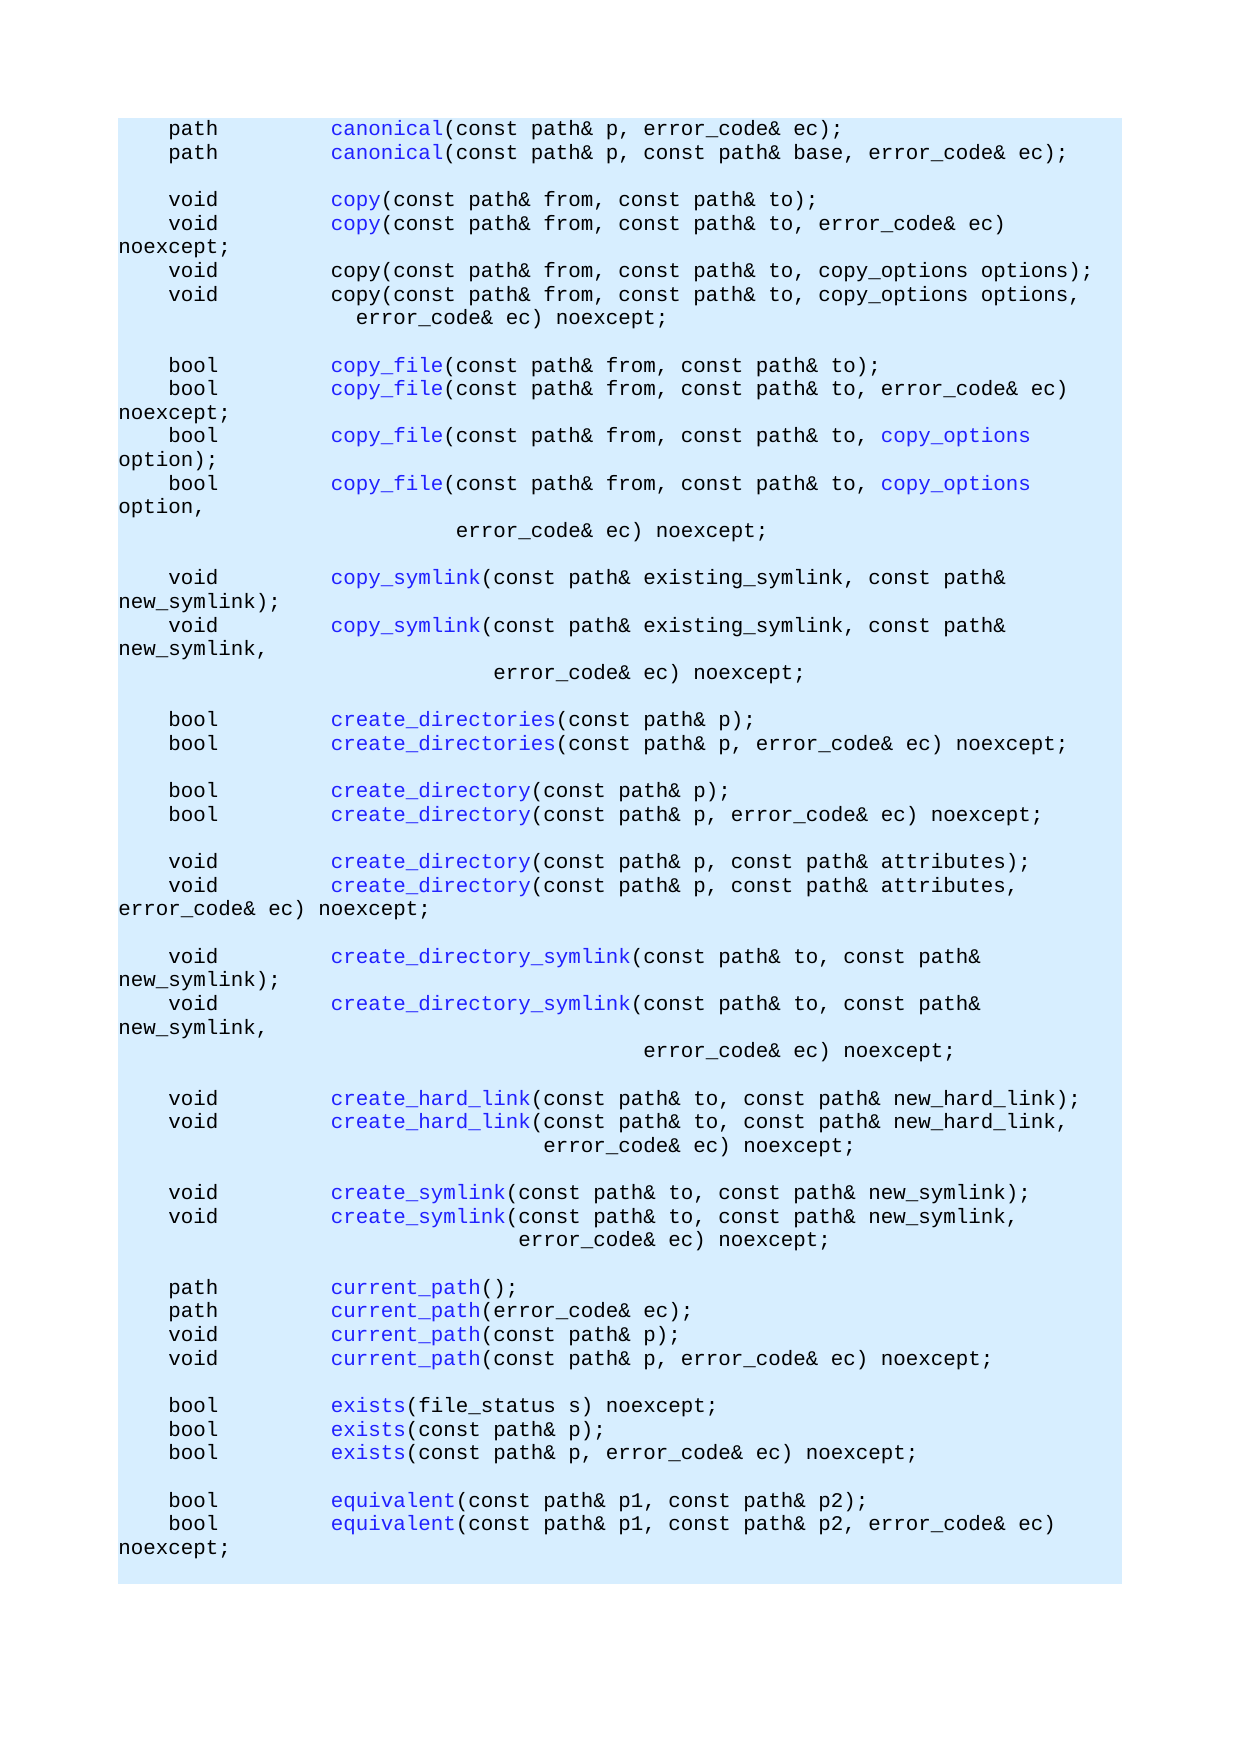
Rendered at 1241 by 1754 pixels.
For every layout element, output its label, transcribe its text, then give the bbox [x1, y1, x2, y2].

text bool exists(const path& p, error_code& ec) noexcept; [118, 1442, 1122, 1466]
text void copy_symlink(const path& existing_symlink, const path& new_symlink); [118, 567, 1122, 615]
text void create_directory(const path& p, const path& attributes, error_code& ec) noexcept; [118, 875, 1122, 922]
text bool exists(file_status s) noexcept; [118, 1395, 1122, 1419]
text bool create_directory(const path& p, error_code& ec) noexcept; [118, 804, 1122, 827]
text void copy(const path& from, const path& to); [118, 189, 1122, 213]
text void copy(const path& from, const path& to, copy_options options, [118, 284, 1122, 307]
text void current_path(const path& p, error_code& ec) noexcept; [118, 1348, 1122, 1371]
text error_code& ec) noexcept; [118, 1229, 1122, 1253]
text bool create_directories(const path& p); [118, 709, 1122, 733]
text void create_hard_link(const path& to, const path& new_hard_link, [118, 1111, 1122, 1135]
text void create_directory(const path& p, const path& attributes); [118, 851, 1122, 875]
text void create_directory_symlink(const path& to, const path& new_symlink); [118, 946, 1122, 993]
text bool create_directory(const path& p); [118, 780, 1122, 804]
text error_code& ec) noexcept; [118, 662, 1122, 686]
text void create_directory_symlink(const path& to, const path& new_symlink, [118, 993, 1122, 1040]
text path current_path(error_code& ec); [118, 1300, 1122, 1324]
text bool equivalent(const path& p1, const path& p2); [118, 1489, 1122, 1513]
text bool create_directories(const path& p, error_code& ec) noexcept; [118, 733, 1122, 757]
text error_code& ec) noexcept; [118, 1040, 1122, 1064]
text bool copy_file(const path& from, const path& to); [118, 354, 1122, 378]
text bool equivalent(const path& p1, const path& p2, error_code& ec) noexcept; [118, 1513, 1122, 1561]
text void create_symlink(const path& to, const path& new_symlink, [118, 1206, 1122, 1229]
text path current_path(); [118, 1277, 1122, 1300]
text path canonical(const path& p, const path& base, error_code& ec); [118, 142, 1122, 165]
text void create_hard_link(const path& to, const path& new_hard_link); [118, 1088, 1122, 1111]
text error_code& ec) noexcept; [118, 520, 1122, 544]
text void current_path(const path& p); [118, 1324, 1122, 1348]
text bool copy_file(const path& from, const path& to, error_code& ec) noexcept; [118, 378, 1122, 426]
text error_code& ec) noexcept; [118, 307, 1122, 331]
text void copy(const path& from, const path& to, copy_options options); [118, 260, 1122, 284]
text void copy_symlink(const path& existing_symlink, const path& new_symlink, [118, 615, 1122, 662]
text void copy(const path& from, const path& to, error_code& ec) noexcept; [118, 213, 1122, 260]
text path canonical(const path& p, error_code& ec); [118, 118, 1122, 142]
text bool exists(const path& p); [118, 1419, 1122, 1442]
text void create_symlink(const path& to, const path& new_symlink); [118, 1182, 1122, 1206]
text error_code& ec) noexcept; [118, 1135, 1122, 1158]
text bool copy_file(const path& from, const path& to, copy_options option); [118, 426, 1122, 473]
text bool copy_file(const path& from, const path& to, copy_options option, [118, 473, 1122, 520]
